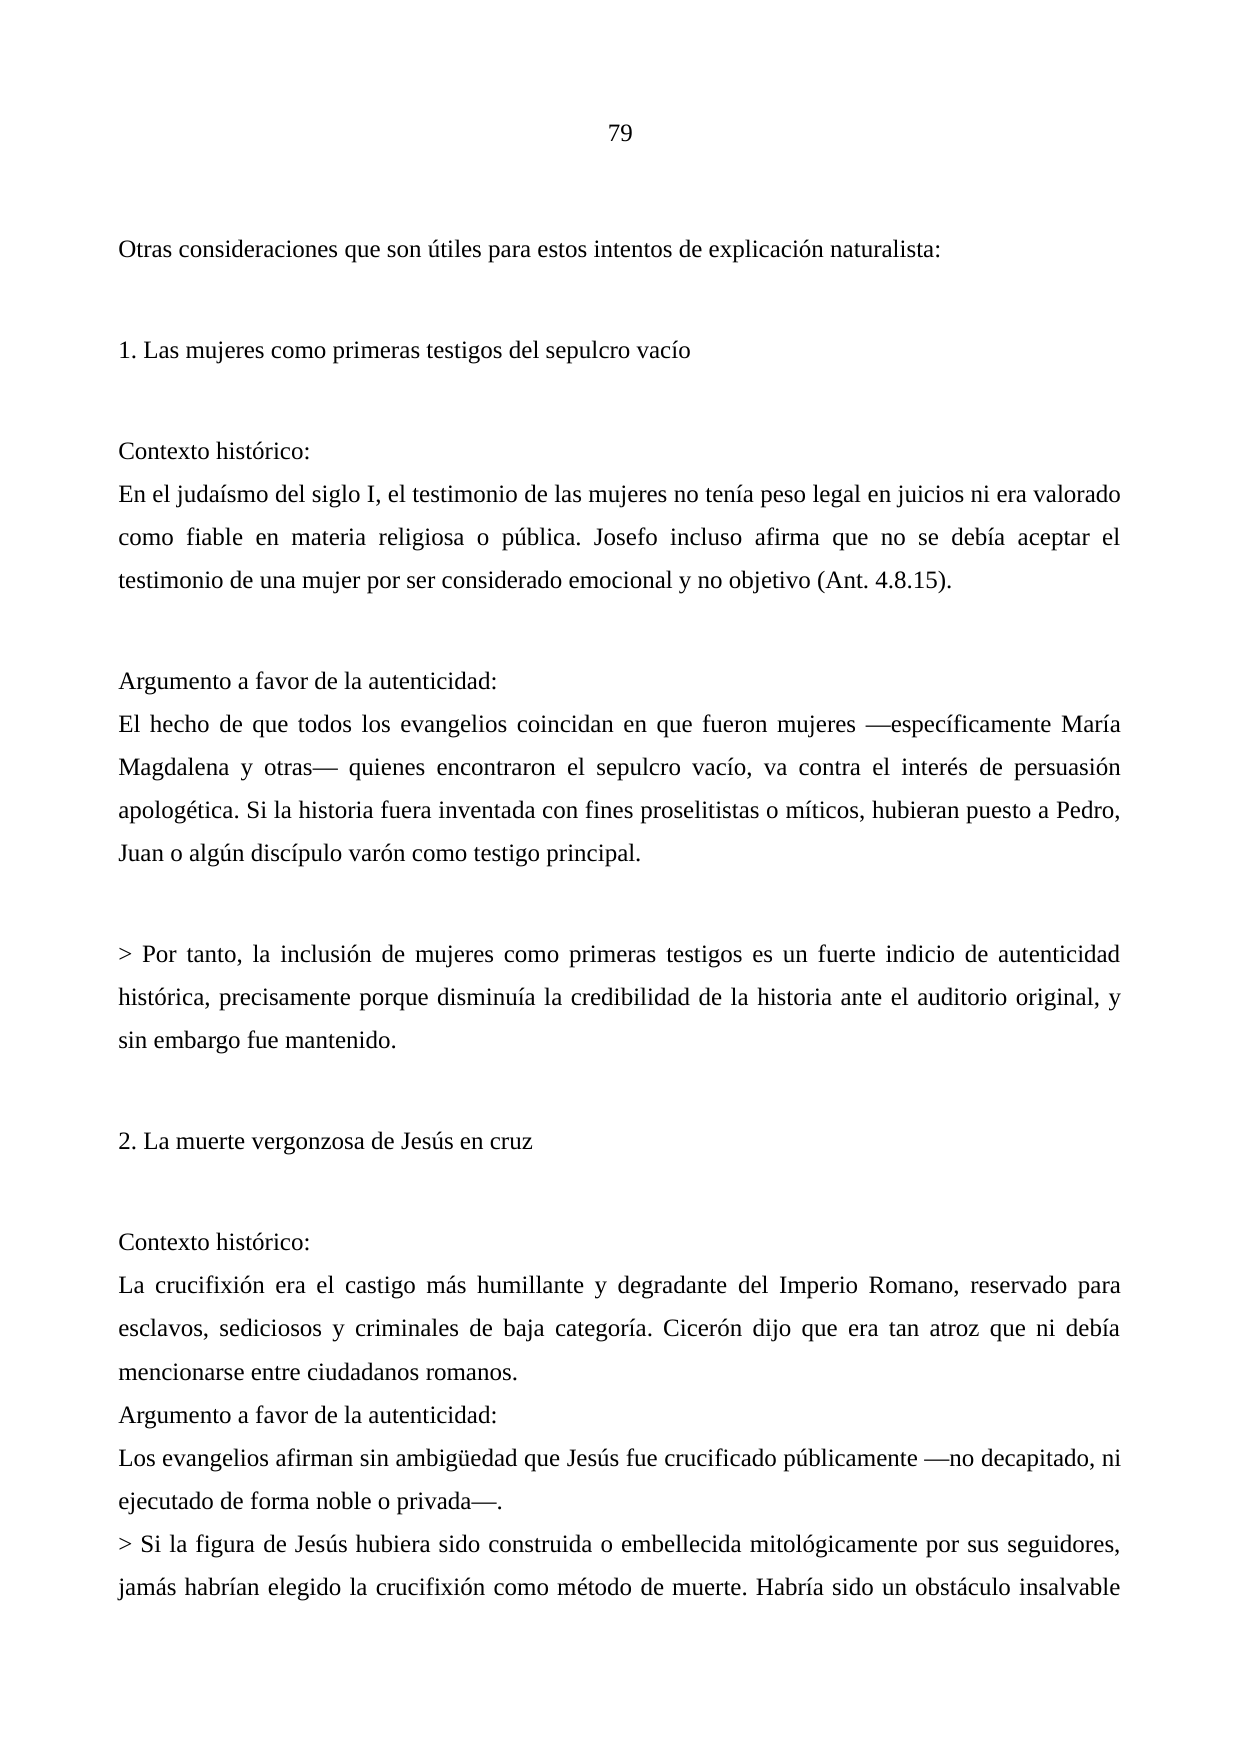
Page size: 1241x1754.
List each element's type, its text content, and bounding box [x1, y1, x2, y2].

text Los evangelios afirman sin ambigüedad que Jesús fue crucificado públicamente —no decapitado, ni ejecutado de forma noble o privada—. [118, 1443, 1122, 1515]
text Otras consideraciones que son útiles para estos intentos de explicación naturalista: [118, 234, 1122, 263]
text > Si la figura de Jesús hubiera sido construida o embellecida mitológicamente por sus seguidores, jamás habrían elegido la crucifixión como método de muerte. Habría sido un obstáculo insalvable [118, 1529, 1122, 1601]
text La crucifixión era el castigo más humillante y degradante del Imperio Romano, reservado para esclavos, sediciosos y criminales de baja categoría. Cicerón dijo que era tan atroz que ni debía mencionarse entre ciudadanos romanos. [118, 1270, 1122, 1385]
text Argumento a favor de la autenticidad: [118, 1400, 1122, 1428]
text Contexto histórico: [118, 436, 1122, 464]
text 1. Las mujeres como primeras testigos del sepulcro vacío [118, 335, 1122, 364]
text Argumento a favor de la autenticidad: [118, 666, 1122, 695]
text > Por tanto, la inclusión de mujeres como primeras testigos es un fuerte indicio de autenticidad histórica, precisamente porque disminuía la credibilidad de la historia ante el auditorio original, y sin embargo fue mantenido. [118, 939, 1122, 1054]
text El hecho de que todos los evangelios coincidan en que fueron mujeres —específicamente María Magdalena y otras— quienes encontraron el sepulcro vacío, va contra el interés de persuasión apologética. Si la historia fuera inventada con fines proselitistas o míticos, hubieran puesto a Pedro, Juan o algún discípulo varón como testigo principal. [118, 709, 1122, 867]
text 2. La muerte vergonzosa de Jesús en cruz [118, 1126, 1122, 1155]
text Contexto histórico: [118, 1227, 1122, 1256]
text En el judaísmo del siglo I, el testimonio de las mujeres no tenía peso legal en juicios ni era valorado como fiable en materia religiosa o pública. Josefo incluso afirma que no se debía aceptar el testimonio de una mujer por ser considerado emocional y no objetivo (Ant. 4.8.15). [118, 479, 1122, 594]
